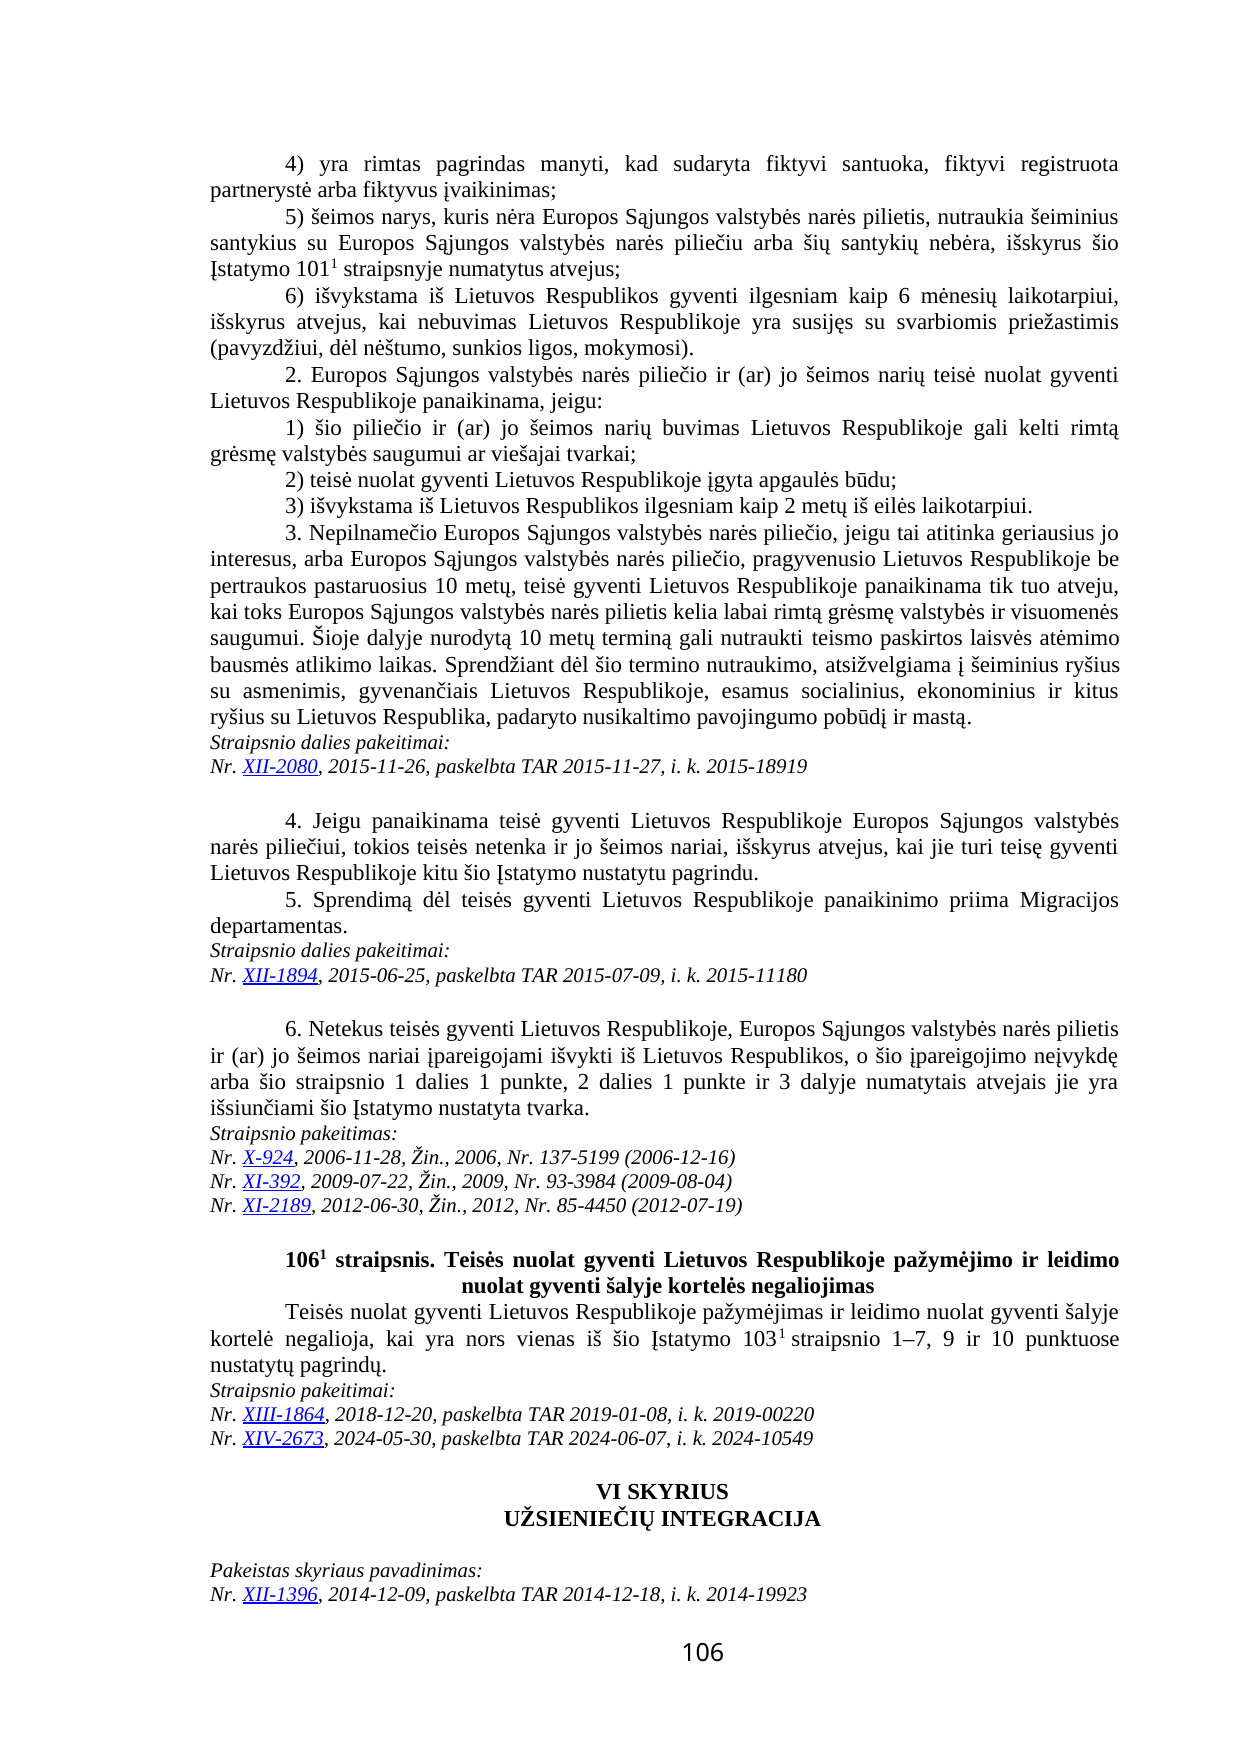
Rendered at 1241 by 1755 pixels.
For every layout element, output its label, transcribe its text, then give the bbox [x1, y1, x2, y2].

text Nr. XI-392, 2009-07-22, Žin., 2009, Nr. 93-3984 (2009-08-04) [210, 1169, 1120, 1193]
text 4. Jeigu panaikinama teisė gyventi Lietuvos Respublikoje Europos Sąjungos valstybės narės piliečiui, tokios teisės netenka ir jo šeimos nariai, išskyrus atvejus, kai jie turi teisę gyventi Lietuvos Respublikoje kitu šio Įstatymo nustatytu pagrindu. [210, 807, 1120, 886]
text Teisės nuolat gyventi Lietuvos Respublikoje pažymėjimas ir leidimo nuolat gyventi šalyje kortelė negalioja, kai yra nors vienas iš šio Įstatymo 1031 straipsnio 1–7, 9 ir 10 punktuose nustatytų pagrindų. [210, 1298, 1120, 1377]
text 6) išvykstama iš Lietuvos Respublikos gyventi ilgesniam kaip 6 mėnesių laikotarpiui, išskyrus atvejus, kai nebuvimas Lietuvos Respublikoje yra susijęs su svarbiomis priežastimis (pavyzdžiui, dėl nėštumo, sunkios ligos, mokymosi). [210, 282, 1120, 361]
text UŽSIENIEČIŲ INTEGRACIJA [210, 1505, 1120, 1531]
text Pakeistas skyriaus pavadinimas: [210, 1557, 1120, 1582]
text Nr. XII-2080, 2015-11-26, paskelbta TAR 2015-11-27, i. k. 2015-18919 [210, 754, 1120, 778]
text 5) šeimos narys, kuris nėra Europos Sąjungos valstybės narės pilietis, nutraukia šeiminius santykius su Europos Sąjungos valstybės narės piliečiu arba šių santykių nebėra, išskyrus šio Įstatymo 1011 straipsnyje numatytus atvejus; [210, 203, 1120, 282]
text Straipsnio pakeitimas: [210, 1121, 1120, 1145]
text 5. Sprendimą dėl teisės gyventi Lietuvos Respublikoje panaikinimo priima Migracijos departamentas. [210, 886, 1120, 938]
text Nr. XIV-2673, 2024-05-30, paskelbta TAR 2024-06-07, i. k. 2024-10549 [210, 1426, 1120, 1450]
text 4) yra rimtas pagrindas manyti, kad sudaryta fiktyvi santuoka, fiktyvi registruota partnerystė arba fiktyvus įvaikinimas; [210, 150, 1120, 203]
text 3) išvykstama iš Lietuvos Respublikos ilgesniam kaip 2 metų iš eilės laikotarpiui. [210, 493, 1120, 519]
text Nr. XI-2189, 2012-06-30, Žin., 2012, Nr. 85-4450 (2012-07-19) [210, 1193, 1120, 1217]
text 1) šio piliečio ir (ar) jo šeimos narių buvimas Lietuvos Respublikoje gali kelti rimtą grėsmę valstybės saugumui ar viešajai tvarkai; [210, 413, 1120, 466]
text Nr. X-924, 2006-11-28, Žin., 2006, Nr. 137-5199 (2006-12-16) [210, 1145, 1120, 1169]
text 1061 straipsnis. Teisės nuolat gyventi Lietuvos Respublikoje pažymėjimo ir leidimo nuolat gyventi šalyje kortelės negaliojimas [285, 1246, 1120, 1298]
text Nr. XII-1894, 2015-06-25, paskelbta TAR 2015-07-09, i. k. 2015-11180 [210, 962, 1120, 987]
text 3. Nepilnamečio Europos Sąjungos valstybės narės piliečio, jeigu tai atitinka geriausius jo interesus, arba Europos Sąjungos valstybės narės piliečio, pragyvenusio Lietuvos Respublikoje be pertraukos pastaruosius 10 metų, teisė gyventi Lietuvos Respublikoje panaikinama tik tuo atveju, kai toks Europos Sąjungos valstybės narės pilietis kelia labai rimtą grėsmę valstybės ir visuomenės saugumui. Šioje dalyje nurodytą 10 metų terminą gali nutraukti teismo paskirtos laisvės atėmimo bausmės atlikimo laikas. Sprendžiant dėl šio termino nutraukimo, atsižvelgiama į šeiminius ryšius su asmenimis, gyvenančiais Lietuvos Respublikoje, esamus socialinius, ekonominius ir kitus ryšius su Lietuvos Respublika, padaryto nusikaltimo pavojingumo pobūdį ir mastą. [210, 519, 1120, 730]
text Nr. XIII-1864, 2018-12-20, paskelbta TAR 2019-01-08, i. k. 2019-00220 [210, 1402, 1120, 1426]
text 2) teisė nuolat gyventi Lietuvos Respublikoje įgyta apgaulės būdu; [210, 466, 1120, 493]
text 2. Europos Sąjungos valstybės narės piliečio ir (ar) jo šeimos narių teisė nuolat gyventi Lietuvos Respublikoje panaikinama, jeigu: [210, 361, 1120, 413]
text Straipsnio dalies pakeitimai: [210, 730, 1120, 754]
text Nr. XII-1396, 2014-12-09, paskelbta TAR 2014-12-18, i. k. 2014-19923 [210, 1582, 1120, 1606]
text VI SKYRIUS [210, 1478, 1120, 1505]
text 6. Netekus teisės gyventi Lietuvos Respublikoje, Europos Sąjungos valstybės narės pilietis ir (ar) jo šeimos nariai įpareigojami išvykti iš Lietuvos Respublikos, o šio įpareigojimo neįvykdę arba šio straipsnio 1 dalies 1 punkte, 2 dalies 1 punkte ir 3 dalyje numatytais atvejais jie yra išsiunčiami šio Įstatymo nustatyta tvarka. [210, 1015, 1120, 1121]
text Straipsnio pakeitimai: [210, 1377, 1120, 1402]
text Straipsnio dalies pakeitimai: [210, 938, 1120, 962]
